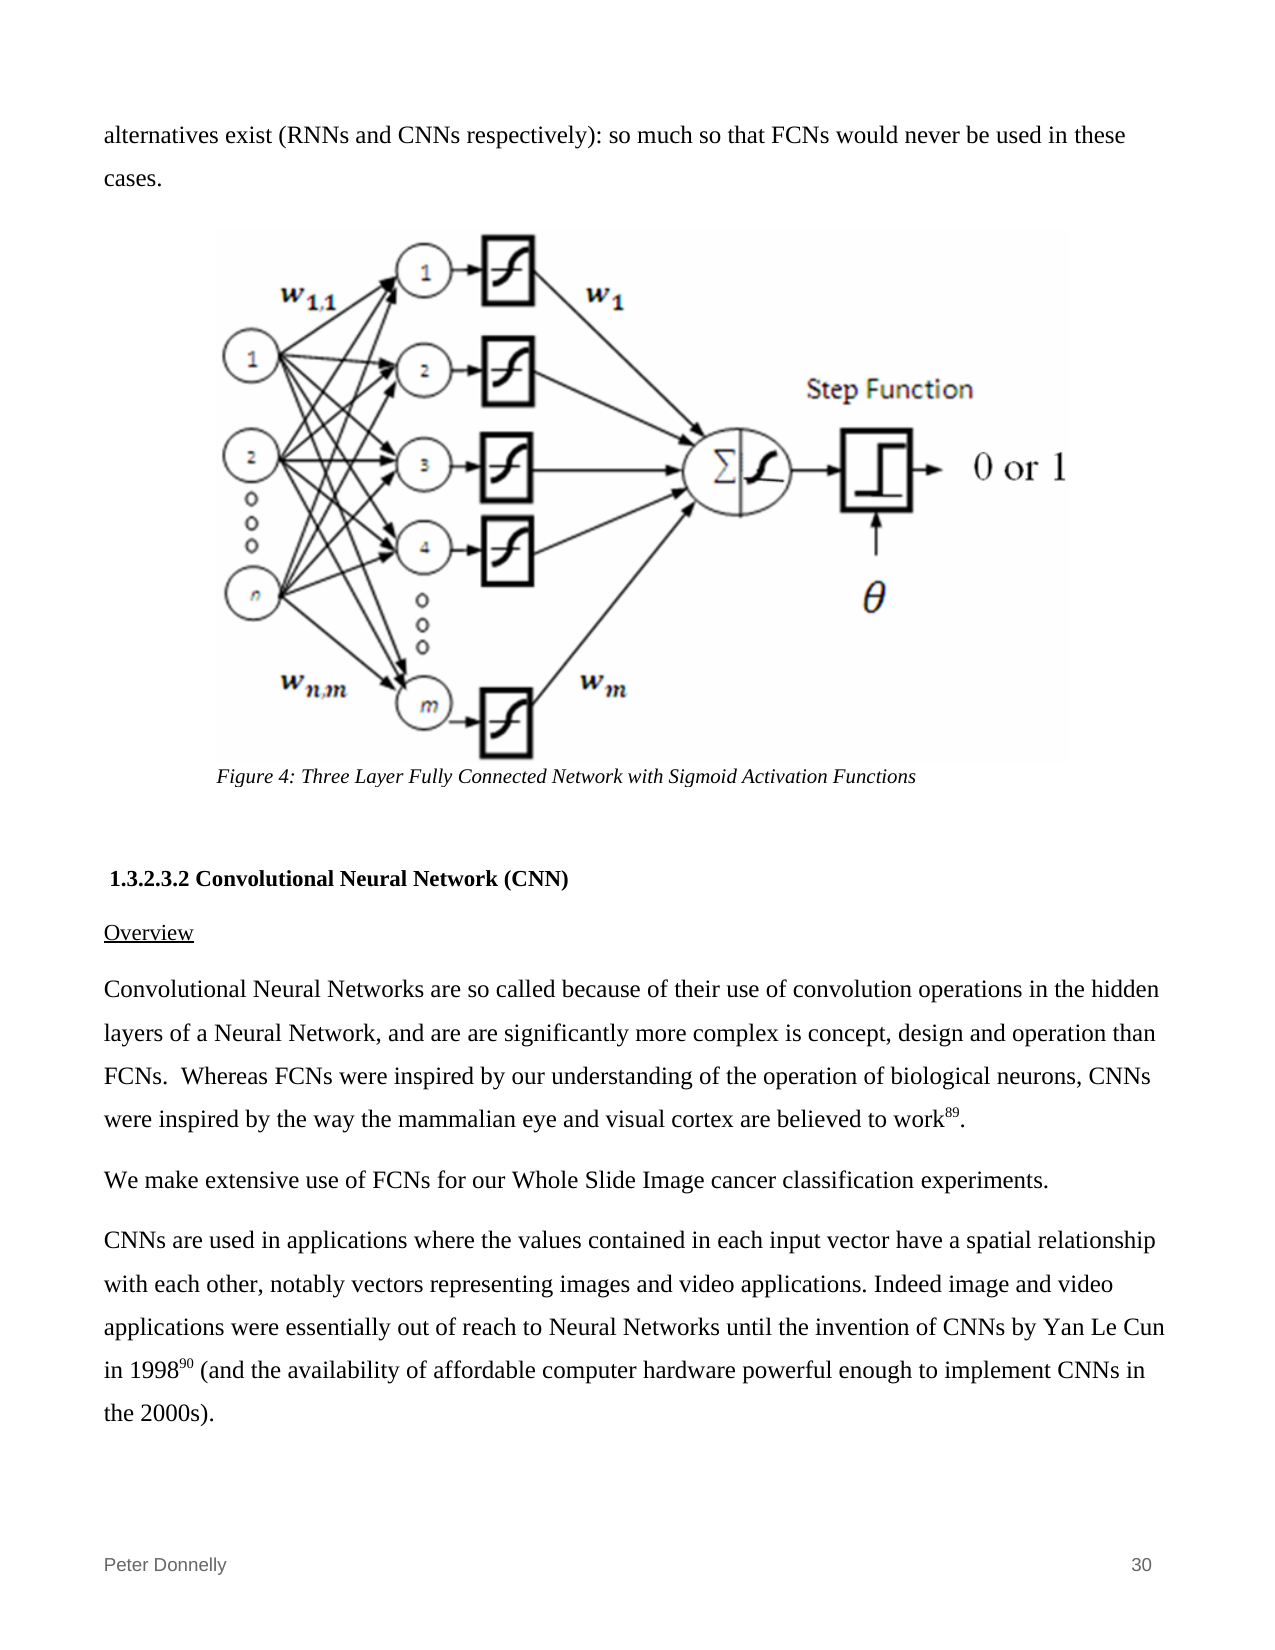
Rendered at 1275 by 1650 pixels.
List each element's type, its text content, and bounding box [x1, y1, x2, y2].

text Figure 4: Three Layer Fully Connected Network with Sigmoid Activation Functions [216, 764, 1068, 786]
text alternatives exist (RNNs and CNNs respectively): so much so that FCNs would never be used in these cases. [103, 120, 1181, 192]
subtitle Overview [86, 919, 1181, 945]
subtitle Convolutional Neural Network (CNN) [103, 865, 1181, 892]
text CNNs are used in applications where the values contained in each input vector have a spatial relationship with each other, notably vectors representing images and video applications. Indeed image and video applications were essentially out of reach to Neural Networks until the invention of CNNs by Yan Le Cun in 1998 (and the availability of affordable computer hardware powerful enough to implement CNNs in the 2000s). [103, 1226, 1181, 1427]
picture [216, 228, 1069, 764]
text Convolutional Neural Networks are so called because of their use of convolution operations in the hidden layers of a Neural Network, and are are significantly more complex is concept, design and operation than FCNs. Whereas FCNs were inspired by our understanding of the operation of biological neurons, CNNs were inspired by the way the mammalian eye and visual cortex are believed to work. [103, 974, 1181, 1133]
text We make extensive use of FCNs for our Whole Slide Image cancer classification experiments. [103, 1165, 1181, 1193]
